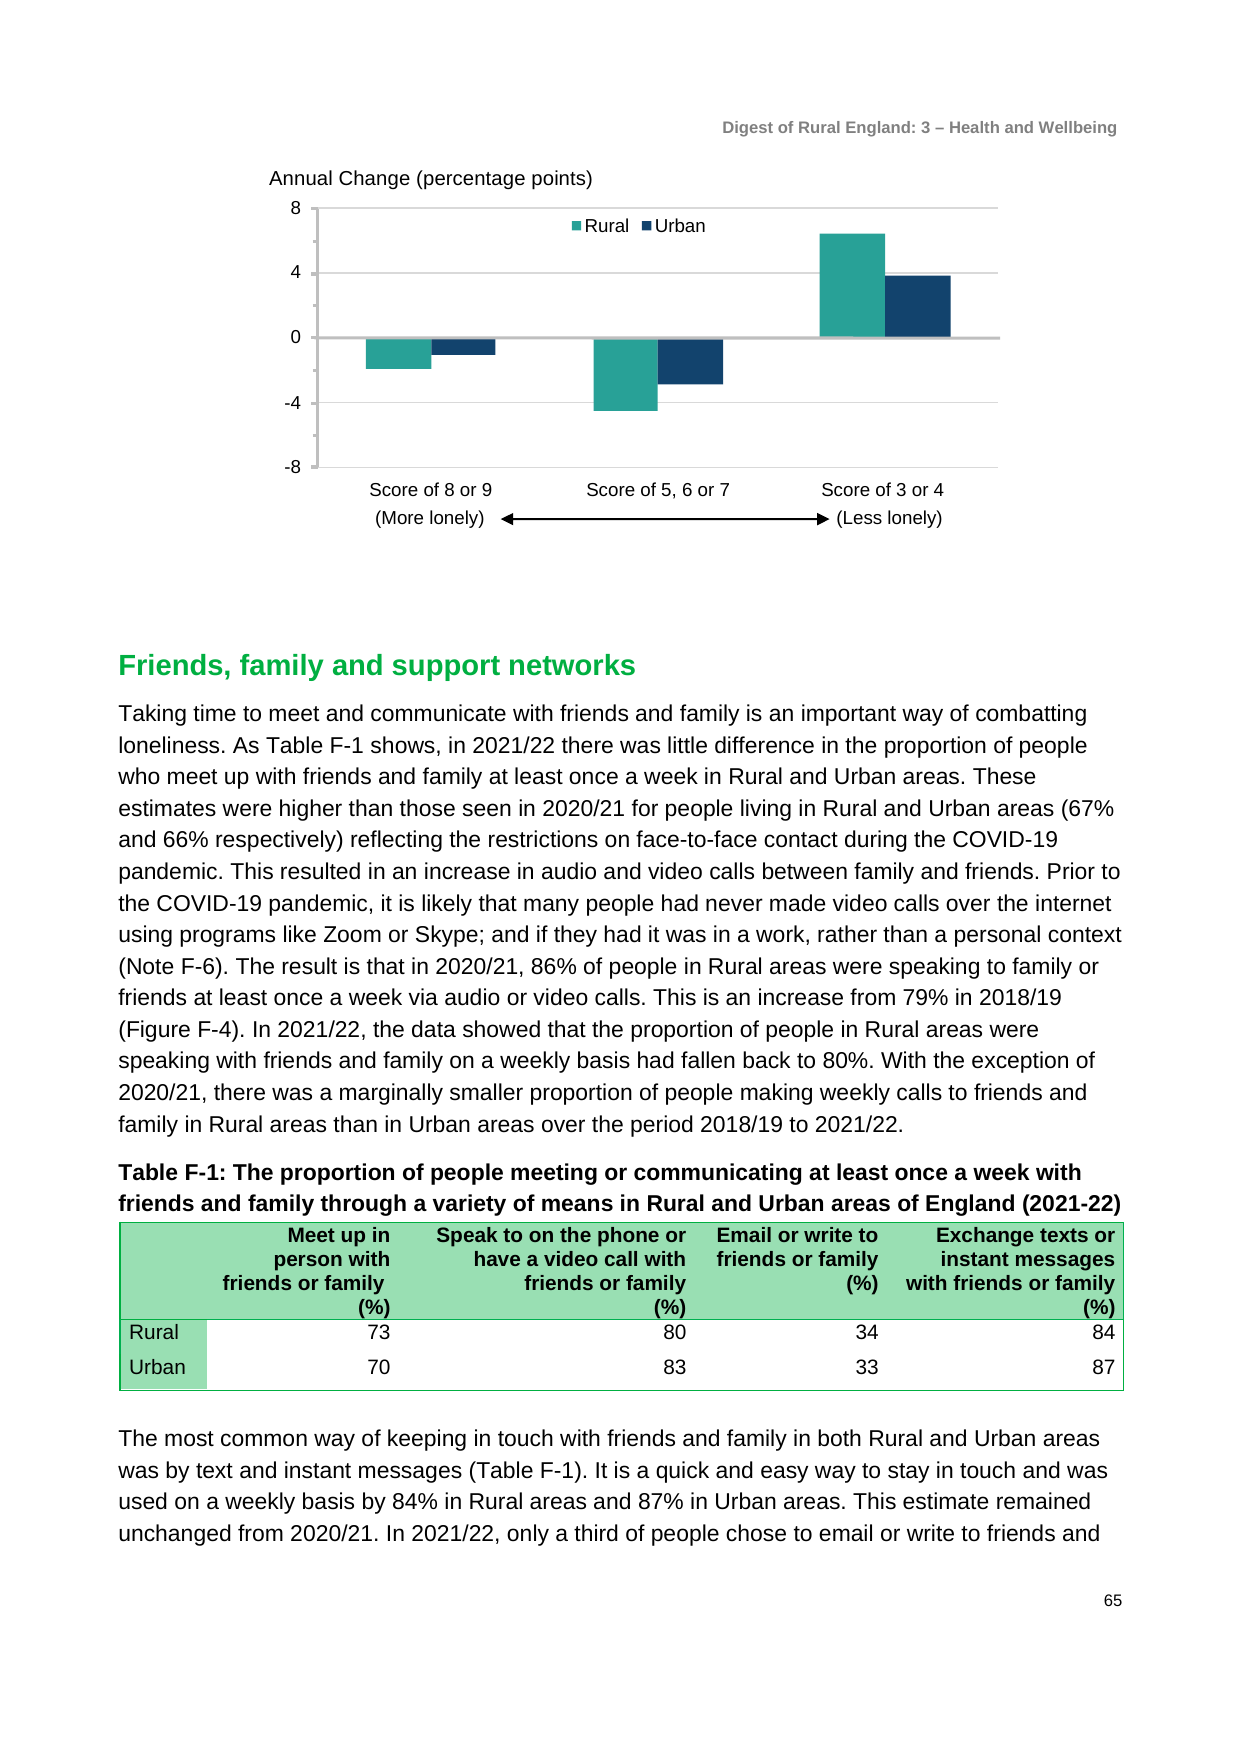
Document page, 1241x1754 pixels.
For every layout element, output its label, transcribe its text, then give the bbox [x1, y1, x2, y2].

table_cell 80 [399, 1320, 695, 1354]
subtitle Friends, family and support networks [118, 648, 1122, 681]
table_header Exchange texts or instant messages with friends or family (%) [887, 1223, 1123, 1319]
table_cell 84 [887, 1320, 1123, 1354]
text The most common way of keeping in touch with friends and family in both Rural and Urban areas was by text and instant messages (Table F‑1). It is a quick and easy way to stay in touch and was used on a weekly basis by 84% in Rural areas and 87% in Urban areas. This estimate remained unchanged from 2020/21. In 2021/22, only a third of people chose to email or write to friends and [118, 1425, 1122, 1546]
text Table F‑1: The proportion of people meeting or communicating at least once a week with friends and family through a variety of means in Rural and Urban areas of England (2021-22) [118, 1159, 1122, 1217]
table_cell 70 [207, 1354, 399, 1389]
table_cell Urban [121, 1354, 207, 1389]
table_cell 73 [207, 1320, 399, 1354]
text Taking time to meet and communicate with friends and family is an important way of combatting loneliness. As Table F‑1 shows, in 2021/22 there was little difference in the proportion of people who meet up with friends and family at least once a week in Rural and Urban areas. These estimates were higher than those seen in 2020/21 for people living in Rural and Urban areas (67% and 66% respectively) reflecting the restrictions on face-to-face contact during the COVID-19 pandemic. This resulted in an increase in audio and video calls between family and friends. Prior to the COVID-19 pandemic, it is likely that many people had never made video calls over the internet using programs like Zoom or Skype; and if they had it was in a work, rather than a personal context (Note F-6). The result is that in 2020/21, 86% of people in Rural areas were speaking to family or friends at least once a week via audio or video calls. This is an increase from 79% in 2018/19 (Figure F‑4). In 2021/22, the data showed that the proportion of people in Rural areas were speaking with friends and family on a weekly basis had fallen back to 80%. With the exception of 2020/21, there was a marginally smaller proportion of people making weekly calls to friends and family in Rural areas than in Urban areas over the period 2018/19 to 2021/22. [118, 700, 1122, 1137]
table_cell 87 [887, 1355, 1123, 1389]
table_header Email or write to friends or family (%) [695, 1223, 887, 1319]
table_cell 83 [399, 1354, 695, 1389]
table_header [121, 1223, 207, 1319]
table_header Meet up in person with friends or family (%) [207, 1223, 399, 1319]
table_cell Rural [121, 1320, 207, 1354]
table_cell 33 [695, 1354, 887, 1389]
table_header Speak to on the phone or have a video call with friends or family (%) [399, 1223, 695, 1319]
table_cell 34 [695, 1320, 887, 1354]
